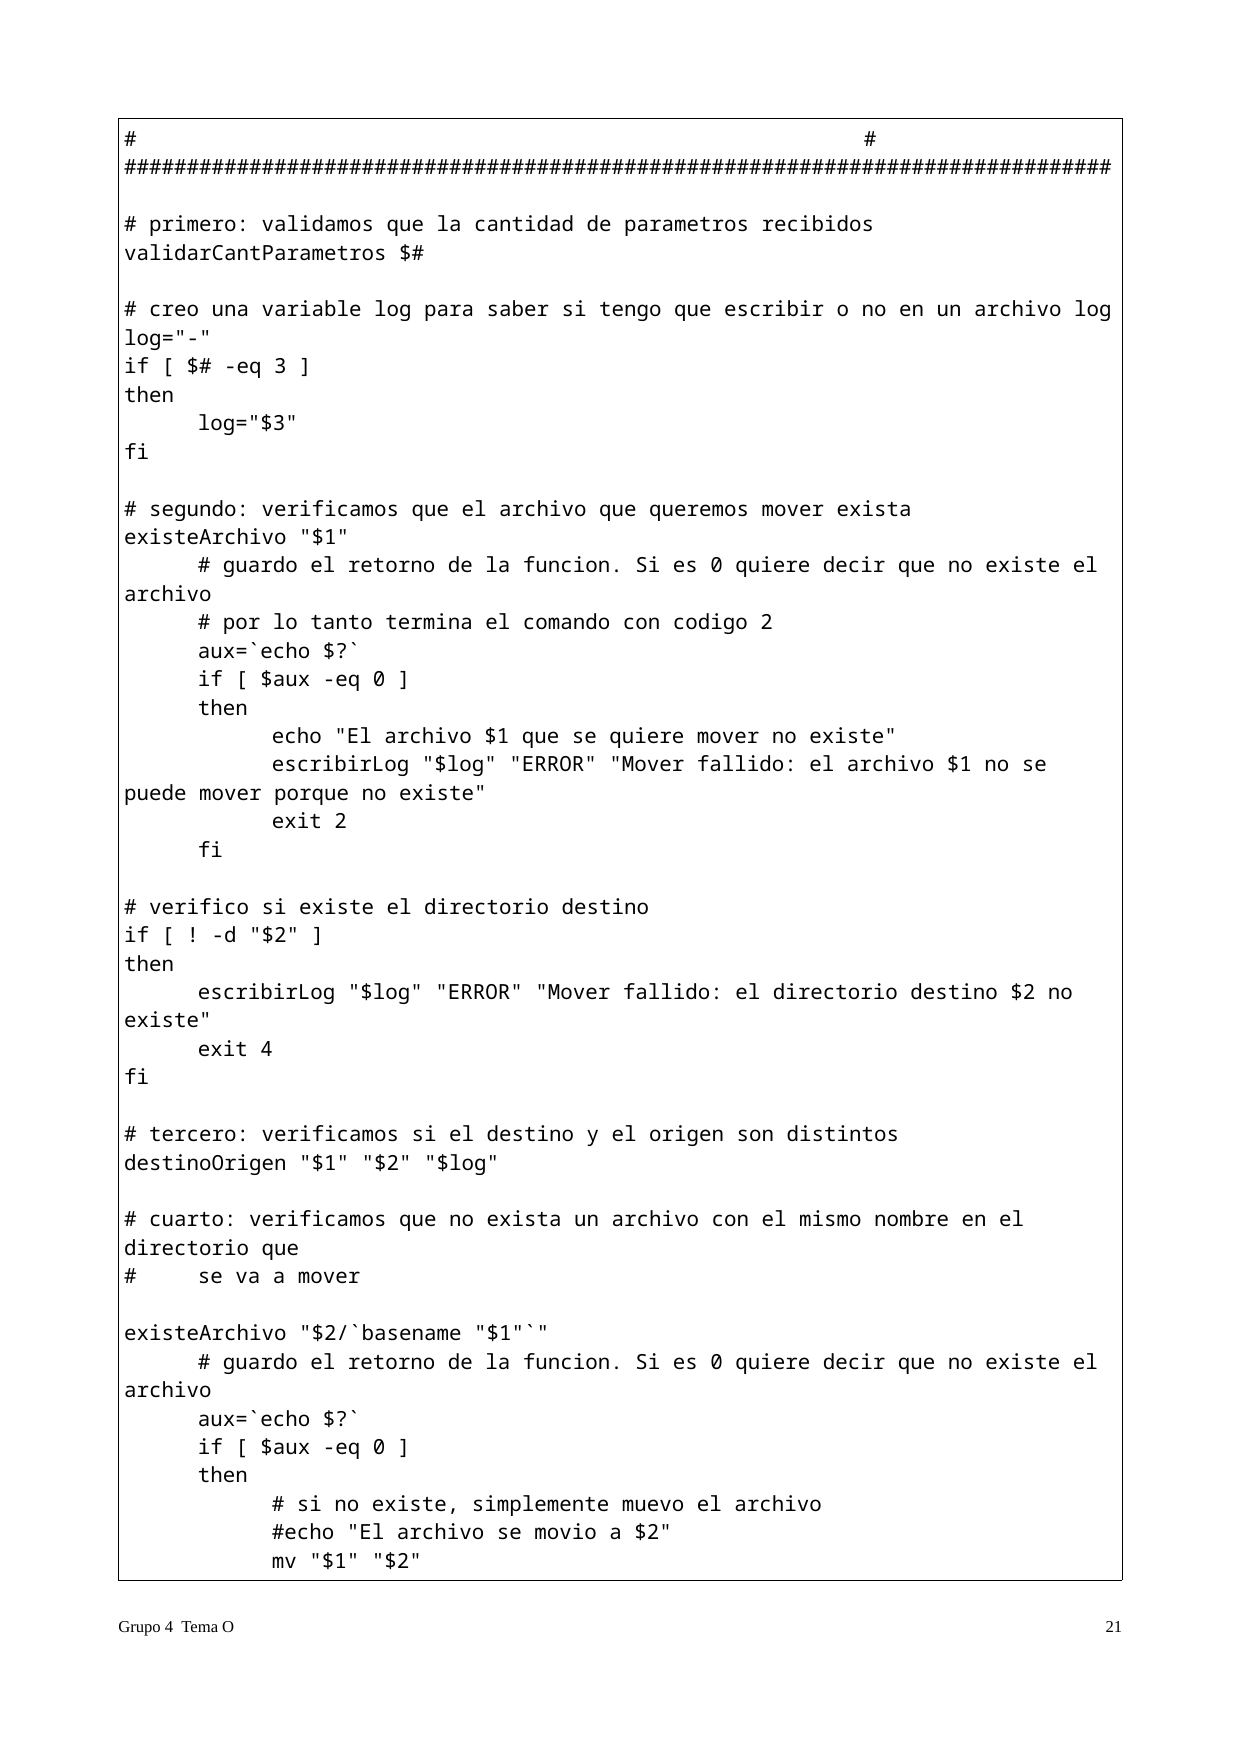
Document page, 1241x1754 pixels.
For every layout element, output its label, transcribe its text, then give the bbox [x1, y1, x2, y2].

table_header # # ############################################################################### # primero: validamos que la cantidad de parametros recibidos validarCantParametros $# # creo una variable log para saber si tengo que escribir o no en un archivo log log="-" if [ $# -eq 3 ] then log="$3" fi # segundo: verificamos que el archivo que queremos mover exista existeArchivo "$1" # guardo el retorno de la funcion. Si es 0 quiere decir que no existe el archivo # por lo tanto termina el comando con codigo 2 aux=`echo $?` if [ $aux -eq 0 ] then echo "El archivo $1 que se quiere mover no existe" escribirLog "$log" "ERROR" "Mover fallido: el archivo $1 no se puede mover porque no existe" exit 2 fi # verifico si existe el directorio destino if [ ! -d "$2" ] then escribirLog "$log" "ERROR" "Mover fallido: el directorio destino $2 no existe" exit 4 fi # tercero: verificamos si el destino y el origen son distintos destinoOrigen "$1" "$2" "$log" # cuarto: verificamos que no exista un archivo con el mismo nombre en el directorio que # se va a mover existeArchivo "$2/`basename "$1"`" # guardo el retorno de la funcion. Si es 0 quiere decir que no existe el archivo aux=`echo $?` if [ $aux -eq 0 ] then # si no existe, simplemente muevo el archivo #echo "El archivo se movio a $2" mv "$1" "$2" [119, 119, 1122, 1580]
